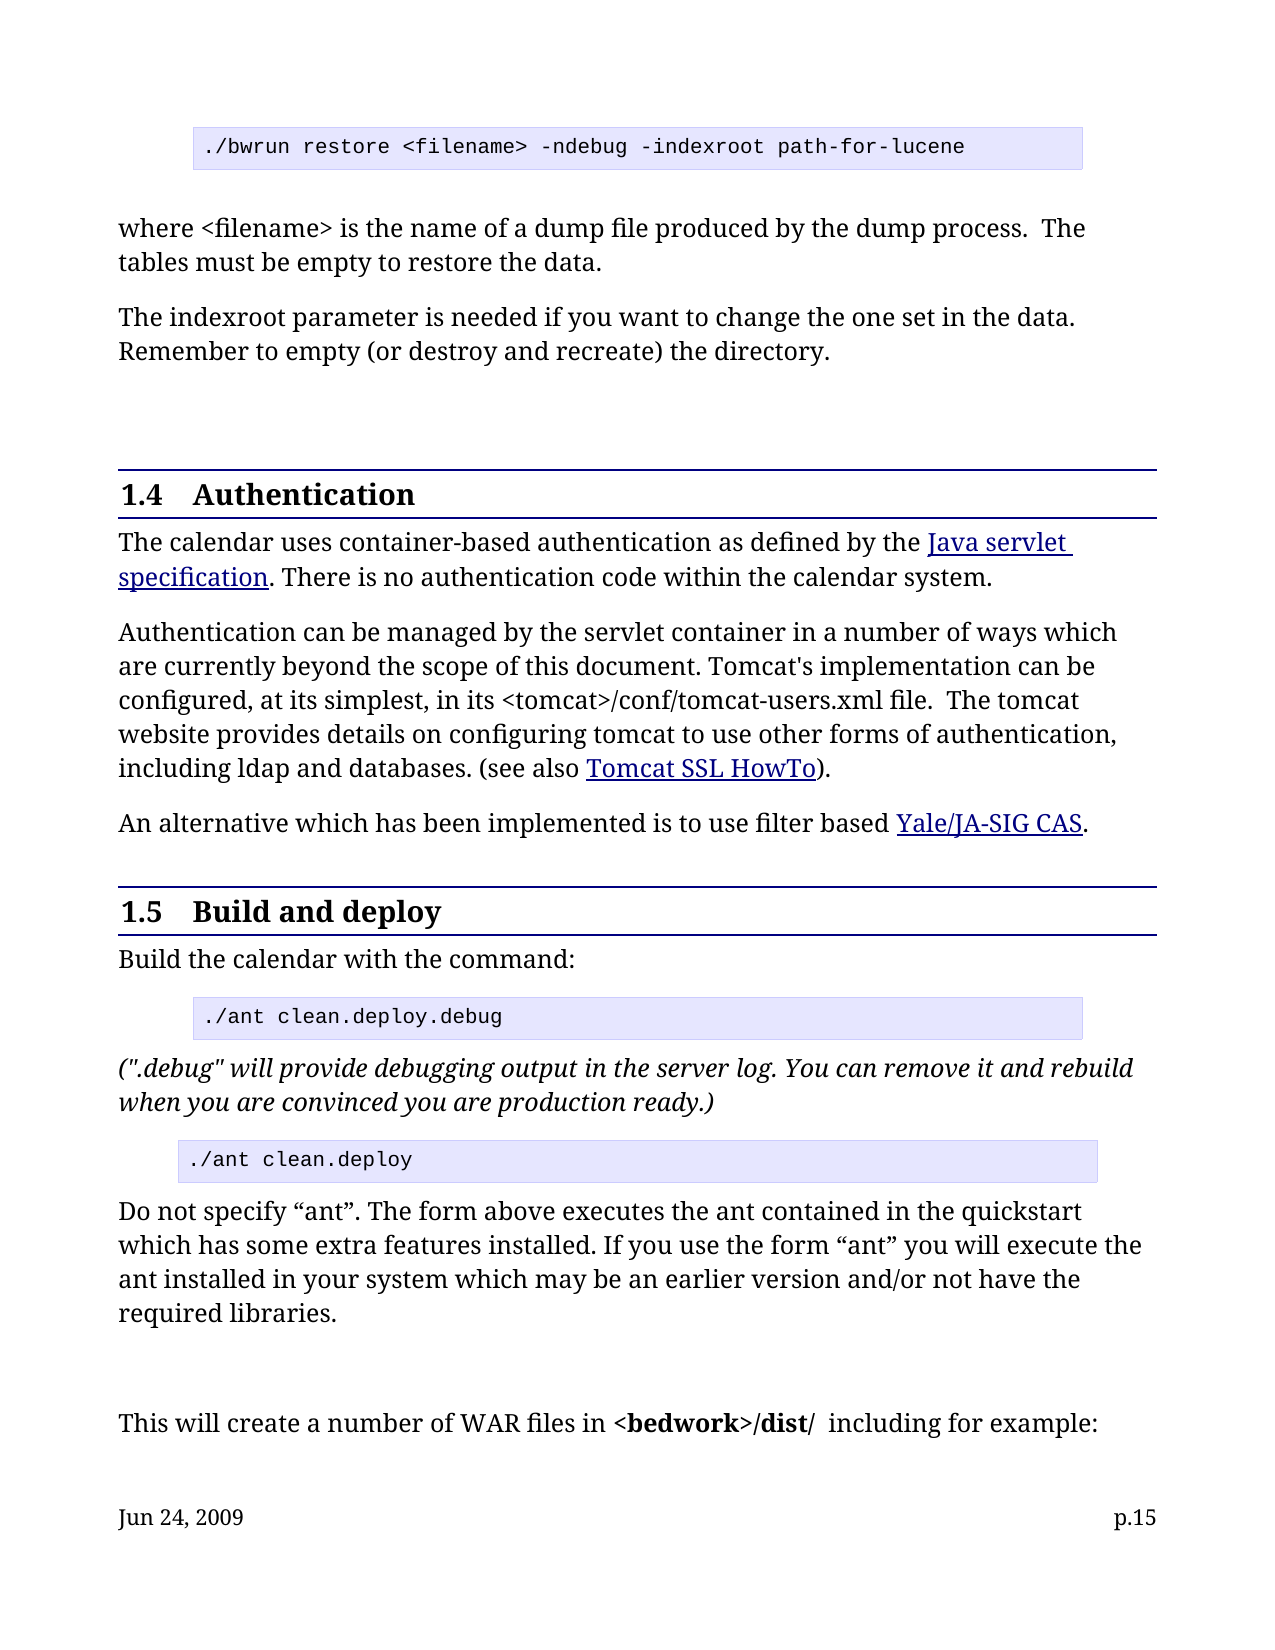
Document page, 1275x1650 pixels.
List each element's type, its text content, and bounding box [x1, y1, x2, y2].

text Build the calendar with the command: [118, 942, 1157, 976]
subtitle Build and deploy [118, 888, 1157, 934]
text An alternative which has been implemented is to use filter based Yale/JA-SIG CAS. [118, 806, 1157, 840]
text Do not specify “ant”. The form above executes the ant contained in the quickstart which has some extra features installed. If you use the form “ant” you will execute the ant installed in your system which may be an earlier version and/or not have the required libraries. [118, 1193, 1157, 1330]
text This will create a number of WAR files in <bedwork>/dist/ including for example: [118, 1406, 1157, 1440]
text The indexroot parameter is needed if you want to change the one set in the data. Remember to empty (or destroy and recreate) the directory. [118, 299, 1157, 367]
subtitle Authentication [118, 471, 1157, 517]
text ./bwrun restore <filename> -ndebug -indexroot path-for-lucene [194, 128, 1082, 169]
text ./ant clean.deploy.debug [194, 998, 1082, 1039]
text The calendar uses container-based authentication as defined by the Java servlet specification. There is no authentication code within the calendar system. [118, 525, 1157, 593]
text ./ant clean.deploy [179, 1141, 1097, 1182]
text Authentication can be managed by the servlet container in a number of ways which are currently beyond the scope of this document. Tomcat's implementation can be configured, at its simplest, in its <tomcat>/conf/tomcat-users.xml file. The tomcat website provides details on configuring tomcat to use other forms of authentication, including ldap and databases. (see also Tomcat SSL HowTo). [118, 614, 1157, 784]
text (".debug" will provide debugging output in the server log. You can remove it and rebuild when you are convinced you are production ready.) [118, 1051, 1157, 1119]
text where <filename> is the name of a dump file produced by the dump process. The tables must be empty to restore the data. [118, 210, 1157, 278]
